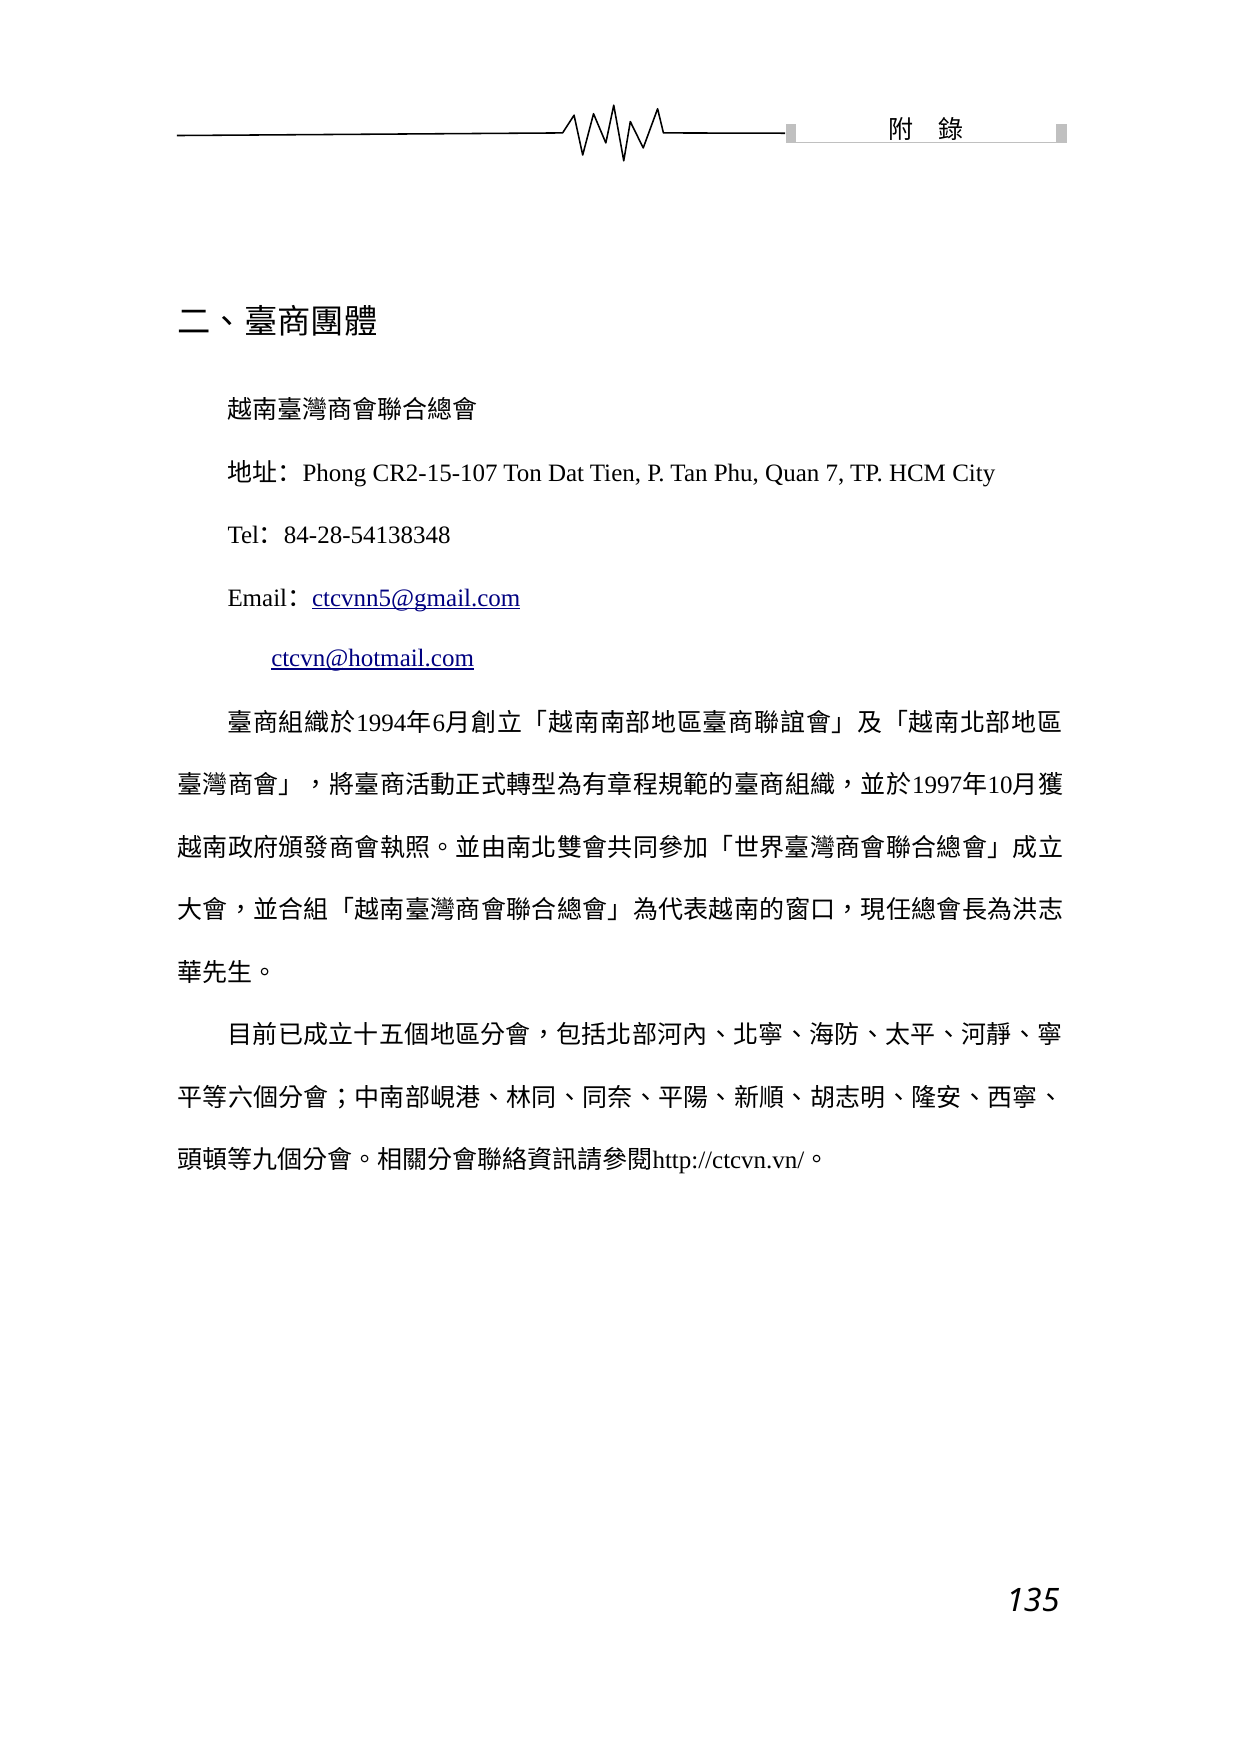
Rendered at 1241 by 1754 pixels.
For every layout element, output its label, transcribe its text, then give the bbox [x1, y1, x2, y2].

text ctcvn@hotmail.com [177, 616, 1063, 679]
text 地址：Phong CR2-15-107 Ton Dat Tien, P. Tan Phu, Quan 7, TP. HCM City [177, 429, 1063, 491]
text 越南臺灣商會聯合總會 [177, 366, 1063, 429]
text Tel：84-28-54138348 [177, 491, 1063, 554]
text 二、臺商團體 [177, 277, 1063, 339]
text 臺商組織於1994年6月創立「越南南部地區臺商聯誼會」及「越南北部地區臺灣商會」，將臺商活動正式轉型為有章程規範的臺商組織，並於1997年10月獲越南政府頒發商會執照。並由南北雙會共同參加「世界臺灣商會聯合總會」成立大會，並合組「越南臺灣商會聯合總會」為代表越南的窗口，現任總會長為洪志華先生。 [177, 679, 1063, 991]
text 目前已成立十五個地區分會，包括北部河內、北寧、海防、太平、河靜、寧平等六個分會；中南部峴港、林同、同奈、平陽、新順、胡志明、隆安、西寧、頭頓等九個分會。相關分會聯絡資訊請參閱http://ctcvn.vn/。 [177, 991, 1063, 1179]
text Email：ctcvnn5@gmail.com [177, 554, 1063, 616]
